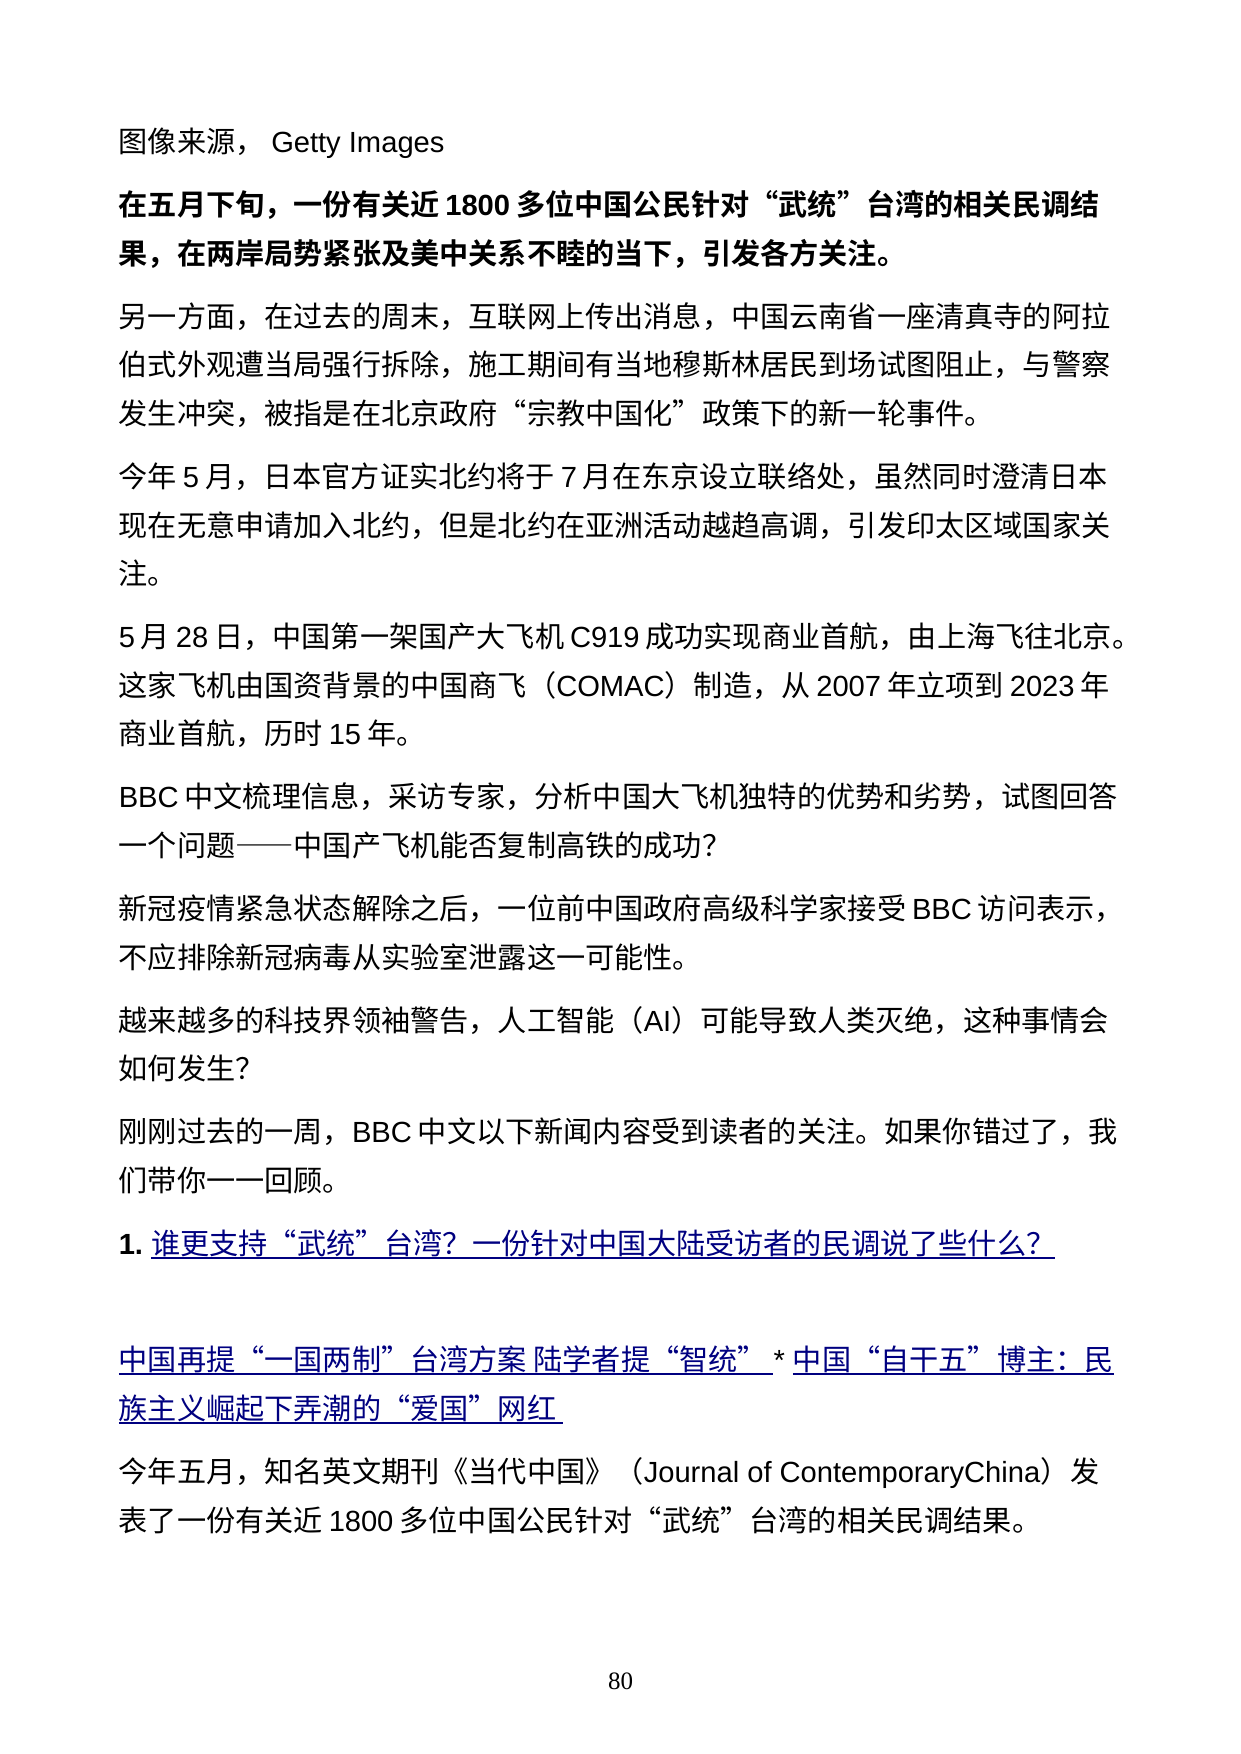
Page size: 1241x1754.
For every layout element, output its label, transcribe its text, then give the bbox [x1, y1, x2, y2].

text 今年5月，日本官方证实北约将于7月在东京设立联络处，虽然同时澄清日本现在无意申请加入北约，但是北约在亚洲活动越趋高调，引发印太区域国家关注。 [118, 453, 1122, 593]
text 刚刚过去的一周，BBC中文以下新闻内容受到读者的关注。如果你错过了，我们带你一一回顾。 [118, 1109, 1122, 1200]
text BBC中文梳理信息，采访专家，分析中国大飞机独特的优势和劣势，试图回答一个问题——中国产飞机能否复制高铁的成功？ [118, 774, 1122, 865]
text 1. 谁更支持“武统”台湾？一份针对中国大陆受访者的民调说了些什么？ [118, 1221, 1122, 1263]
text 图像来源， Getty Images [118, 118, 1122, 161]
text 越来越多的科技界领袖警告，人工智能（AI）可能导致人类灭绝，这种事情会如何发生？ [118, 997, 1122, 1088]
text 另一方面，在过去的周末，互联网上传出消息，中国云南省一座清真寺的阿拉伯式外观遭当局强行拆除，施工期间有当地穆斯林居民到场试图阻止，与警察发生冲突，被指是在北京政府“宗教中国化”政策下的新一轮事件。 [118, 293, 1122, 433]
text 今年五月，知名英文期刊《当代中国》（Journal of ContemporaryChina）发表了一份有关近1800多位中国公民针对“武统”台湾的相关民调结果。 [118, 1448, 1122, 1539]
text 新冠疫情紧急状态解除之后，一位前中国政府高级科学家接受BBC访问表示，不应排除新冠病毒从实验室泄露这一可能性。 [118, 886, 1122, 976]
text 5月28日，中国第一架国产大飞机C919成功实现商业首航，由上海飞往北京。这家飞机由国资背景的中国商飞（COMAC）制造，从2007年立项到2023年商业首航，历时15年。 [118, 614, 1122, 753]
text 在五月下旬，一份有关近1800多位中国公民针对“武统”台湾的相关民调结果，在两岸局势紧张及美中关系不睦的当下，引发各方关注。 [118, 182, 1122, 272]
text 中国再提“一国两制”台湾方案 陆学者提“智统” * 中国“自干五”博主：民族主义崛起下弄潮的“爱国”网红 [118, 1337, 1122, 1428]
